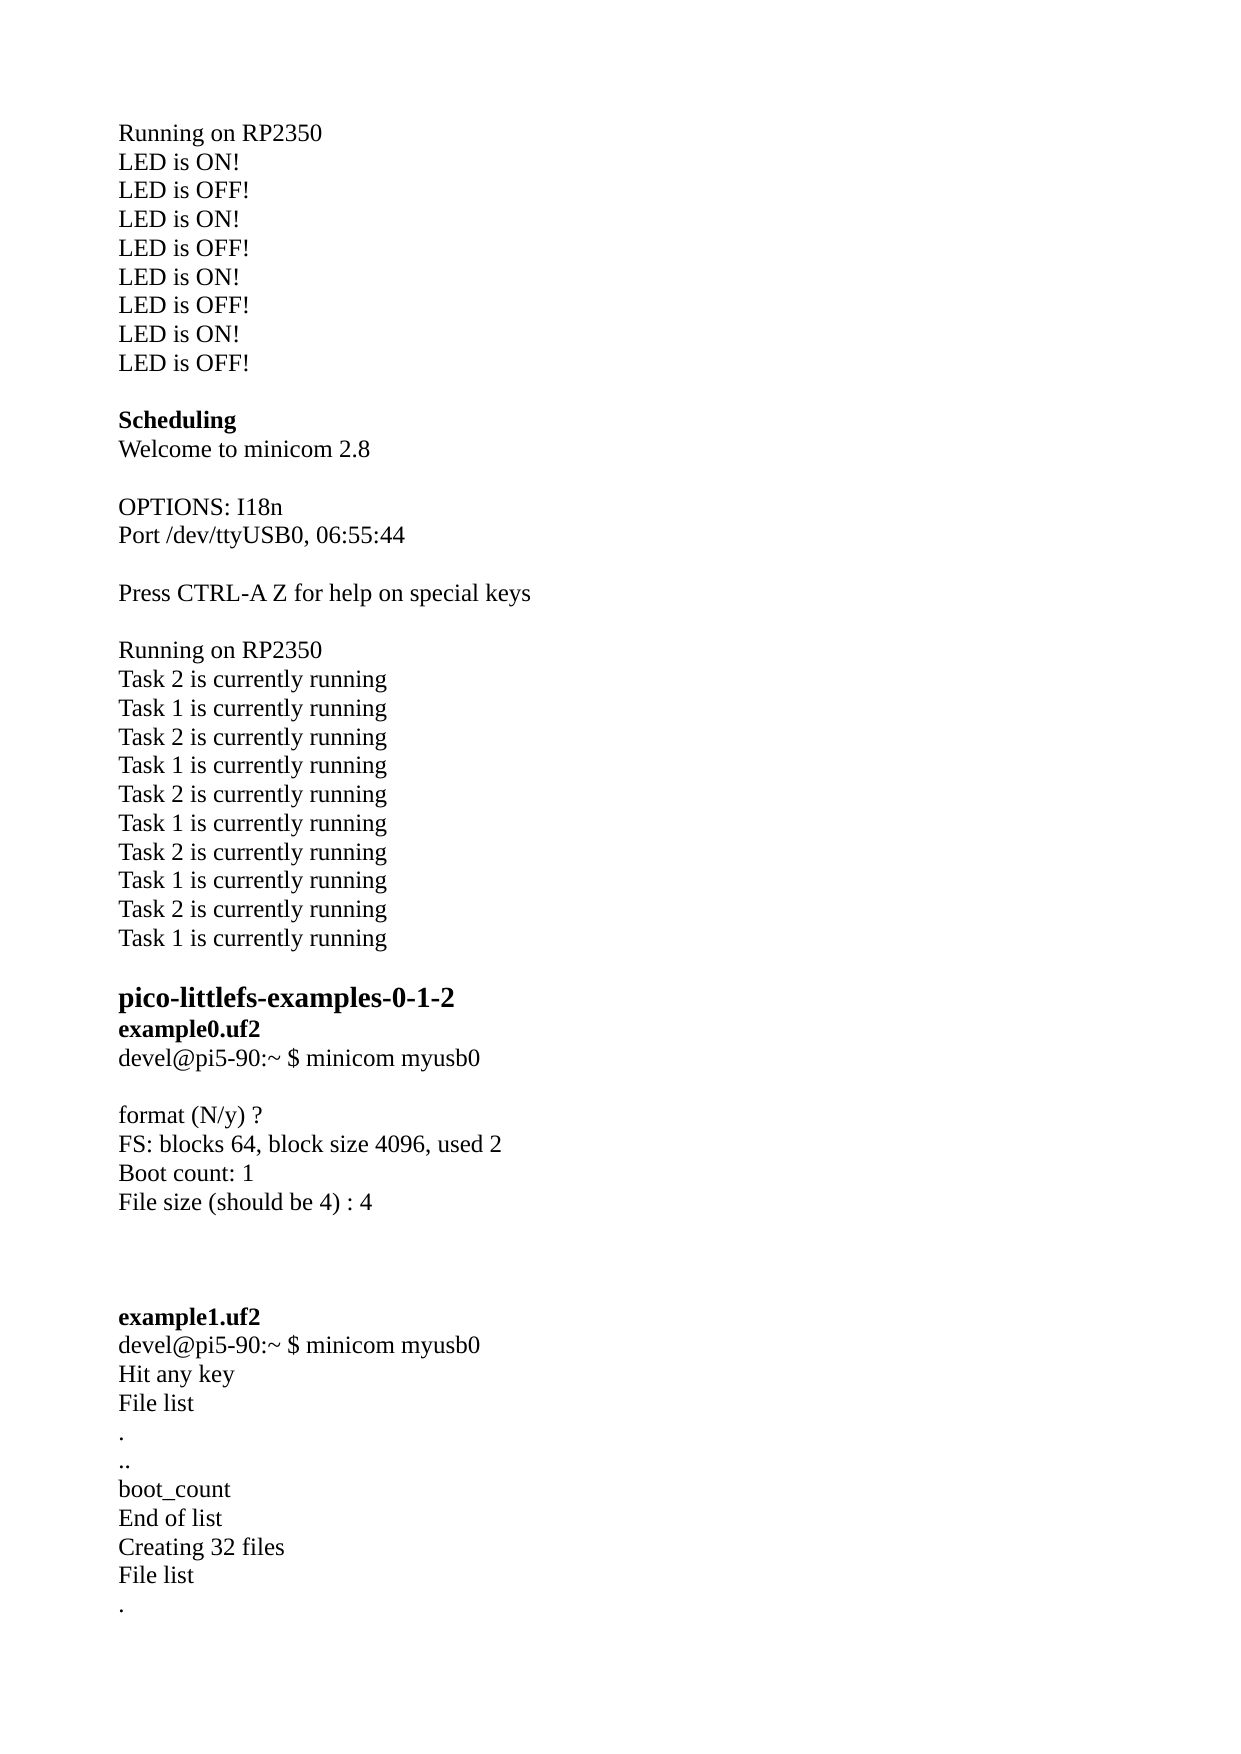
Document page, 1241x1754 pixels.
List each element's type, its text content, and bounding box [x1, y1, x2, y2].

text Task 1 is currently running [118, 808, 1122, 837]
text Welcome to minicom 2.8 [118, 434, 1122, 463]
text . [118, 1589, 1122, 1618]
text pico-littlefs-examples-0-1-2 [118, 981, 1122, 1014]
text Scheduling [118, 406, 1122, 434]
text LED is ON! [118, 319, 1122, 348]
text .. [118, 1445, 1122, 1474]
text Task 2 is currently running [118, 722, 1122, 751]
text LED is OFF! [118, 233, 1122, 262]
text Press CTRL-A Z for help on special keys [118, 578, 1122, 607]
text Task 1 is currently running [118, 923, 1122, 952]
text example0.uf2 [118, 1014, 1122, 1043]
text LED is ON! [118, 262, 1122, 291]
text Task 2 is currently running [118, 779, 1122, 808]
text Task 2 is currently running [118, 837, 1122, 866]
text Port /dev/ttyUSB0, 06:55:44 [118, 521, 1122, 549]
text File size (should be 4) : 4 [118, 1187, 1122, 1215]
text LED is ON! [118, 147, 1122, 176]
text Boot count: 1 [118, 1158, 1122, 1187]
text LED is ON! [118, 204, 1122, 233]
text Task 2 is currently running [118, 664, 1122, 693]
text Task 1 is currently running [118, 693, 1122, 722]
text Creating 32 files [118, 1532, 1122, 1560]
text example1.uf2 [118, 1302, 1122, 1330]
text FS: blocks 64, block size 4096, used 2 [118, 1129, 1122, 1158]
text Running on RP2350 [118, 118, 1122, 147]
text LED is OFF! [118, 291, 1122, 319]
text Hit any key [118, 1359, 1122, 1388]
text boot_count [118, 1474, 1122, 1503]
text File list [118, 1388, 1122, 1417]
text Running on RP2350 [118, 636, 1122, 664]
text Task 2 is currently running [118, 894, 1122, 923]
text OPTIONS: I18n [118, 492, 1122, 521]
text format (N/y) ? [118, 1100, 1122, 1129]
text End of list [118, 1503, 1122, 1532]
text Task 1 is currently running [118, 751, 1122, 779]
text File list [118, 1560, 1122, 1589]
text LED is OFF! [118, 348, 1122, 377]
text . [118, 1417, 1122, 1445]
text devel@pi5-90:~ $ minicom myusb0 [118, 1330, 1122, 1359]
text LED is OFF! [118, 176, 1122, 204]
text Task 1 is currently running [118, 866, 1122, 894]
text devel@pi5-90:~ $ minicom myusb0 [118, 1043, 1122, 1072]
